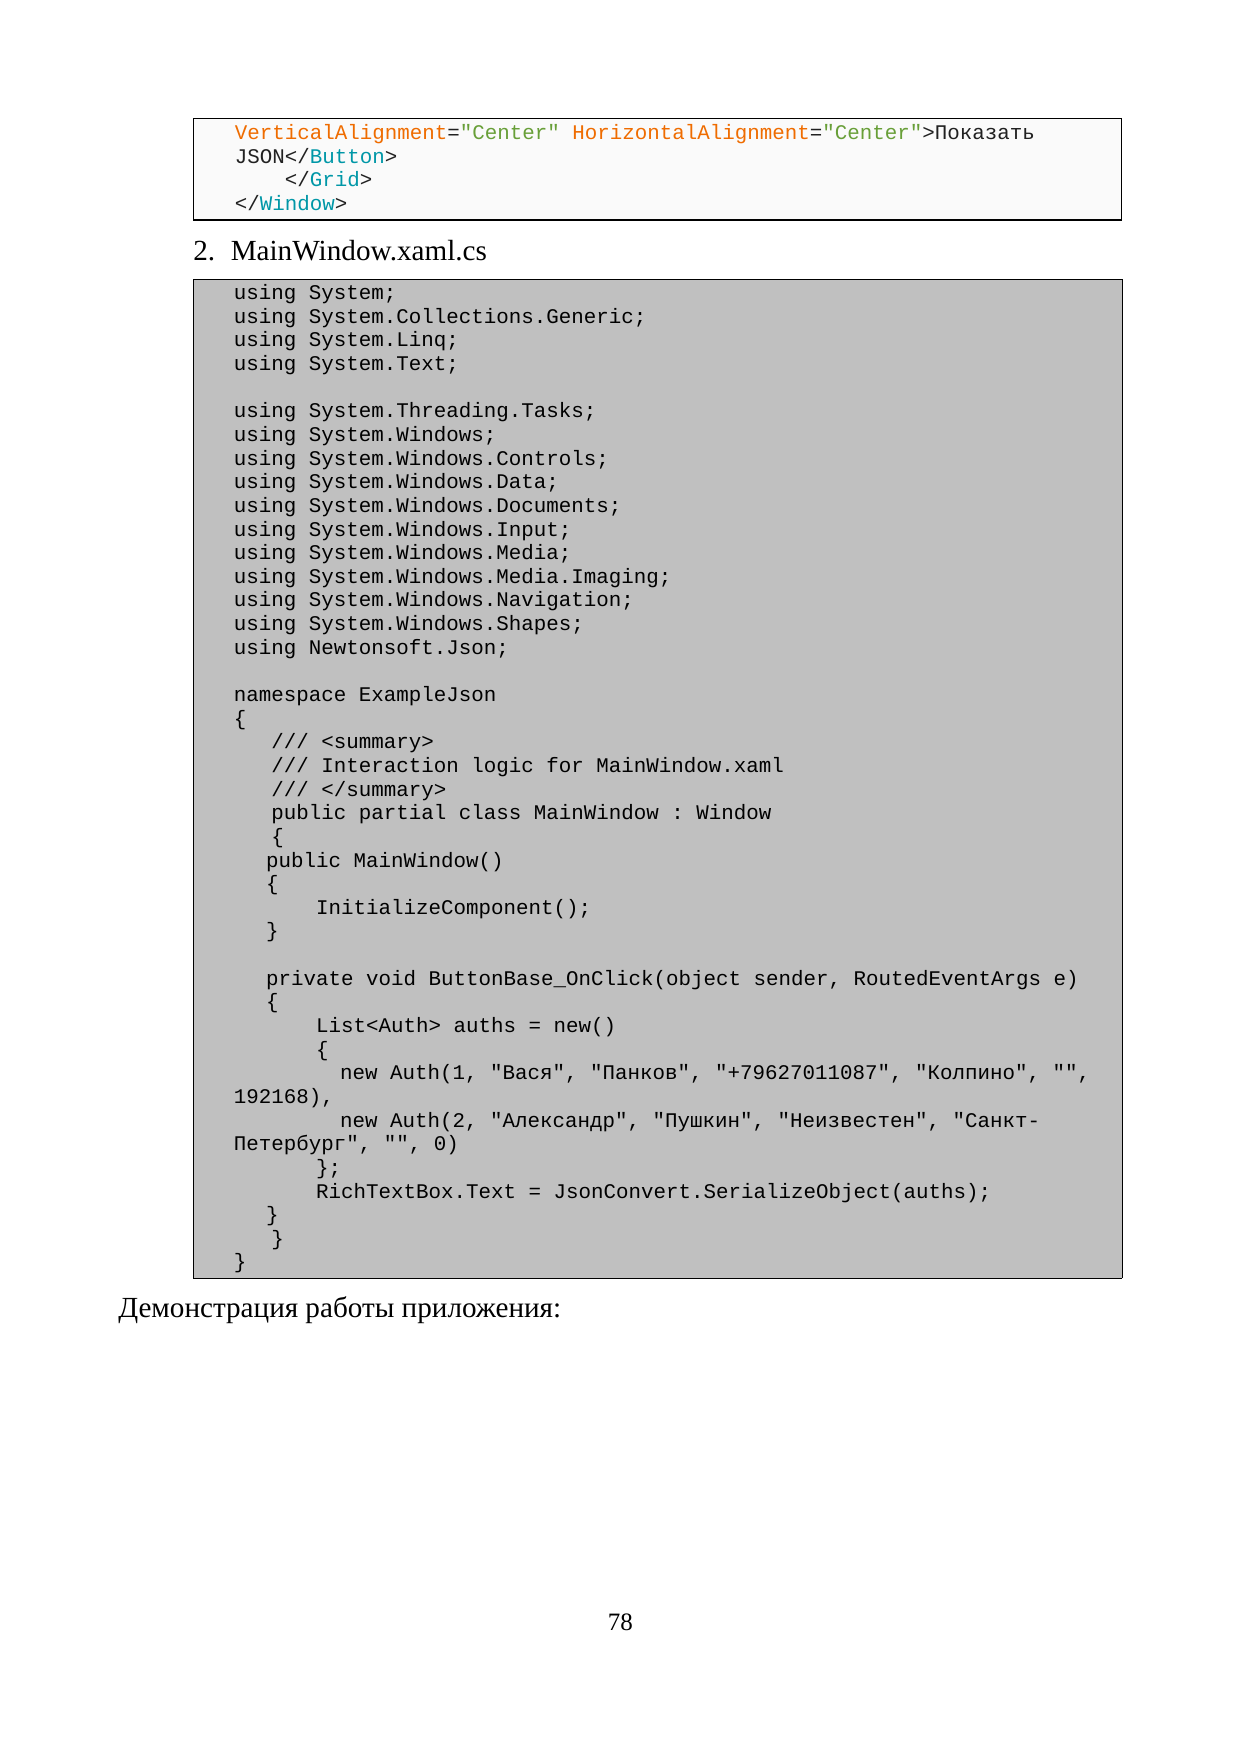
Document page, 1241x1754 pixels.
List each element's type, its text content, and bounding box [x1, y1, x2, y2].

list public MainWindow() [194, 847, 1122, 870]
list { [194, 1036, 1122, 1059]
list InitializeComponent(); [194, 894, 1122, 917]
list using System.Windows.Navigation; [194, 586, 1122, 610]
list using System.Windows.Data; [194, 468, 1122, 492]
list using System.Threading.Tasks; [194, 397, 1122, 421]
list </Window> [194, 189, 1121, 219]
list using System.Linq; [194, 326, 1122, 350]
list using System.Windows; [194, 421, 1122, 444]
list namespace ExampleJson [194, 681, 1122, 705]
list { [194, 988, 1122, 1012]
list new Auth(2, "Александр", "Пушкин", "Неизвестен", "Санкт-Петербург", "", 0) [194, 1107, 1122, 1154]
list { [194, 870, 1122, 894]
list using System.Collections.Generic; [194, 303, 1122, 326]
list using System.Windows.Media.Imaging; [194, 563, 1122, 586]
list MainWindow.xaml.cs [193, 233, 1122, 267]
list private void ButtonBase_OnClick(object sender, RoutedEventArgs e) [194, 965, 1122, 988]
list </Grid> [194, 165, 1121, 189]
list } [194, 1225, 1122, 1248]
list using System.Windows.Controls; [194, 444, 1122, 468]
list { [194, 705, 1122, 728]
text Демонстрация работы приложения: [118, 1291, 1122, 1324]
list using System.Windows.Documents; [194, 492, 1122, 516]
list /// Interaction logic for MainWindow.xaml [194, 752, 1122, 776]
list List<Auth> auths = new() [194, 1012, 1122, 1036]
list { [194, 823, 1122, 847]
list using Newtonsoft.Json; [194, 634, 1122, 657]
list RichTextBox.Text = JsonConvert.SerializeObject(auths); [194, 1178, 1122, 1201]
list /// </summary> [194, 776, 1122, 799]
list using System.Windows.Shapes; [194, 610, 1122, 634]
list using System; [194, 280, 1122, 303]
list } [194, 917, 1122, 941]
list using System.Windows.Media; [194, 539, 1122, 563]
list } [194, 1248, 1122, 1278]
list using System.Windows.Input; [194, 516, 1122, 539]
list /// <summary> [194, 728, 1122, 752]
list } [194, 1201, 1122, 1225]
list VerticalAlignment="Center" HorizontalAlignment="Center">Показать JSON</Button> [194, 119, 1121, 165]
list new Auth(1, "Вася", "Панков", "+79627011087", "Колпино", "", 192168), [194, 1059, 1122, 1107]
list using System.Text; [194, 350, 1122, 374]
list }; [194, 1154, 1122, 1178]
list public partial class MainWindow : Window [194, 799, 1122, 823]
